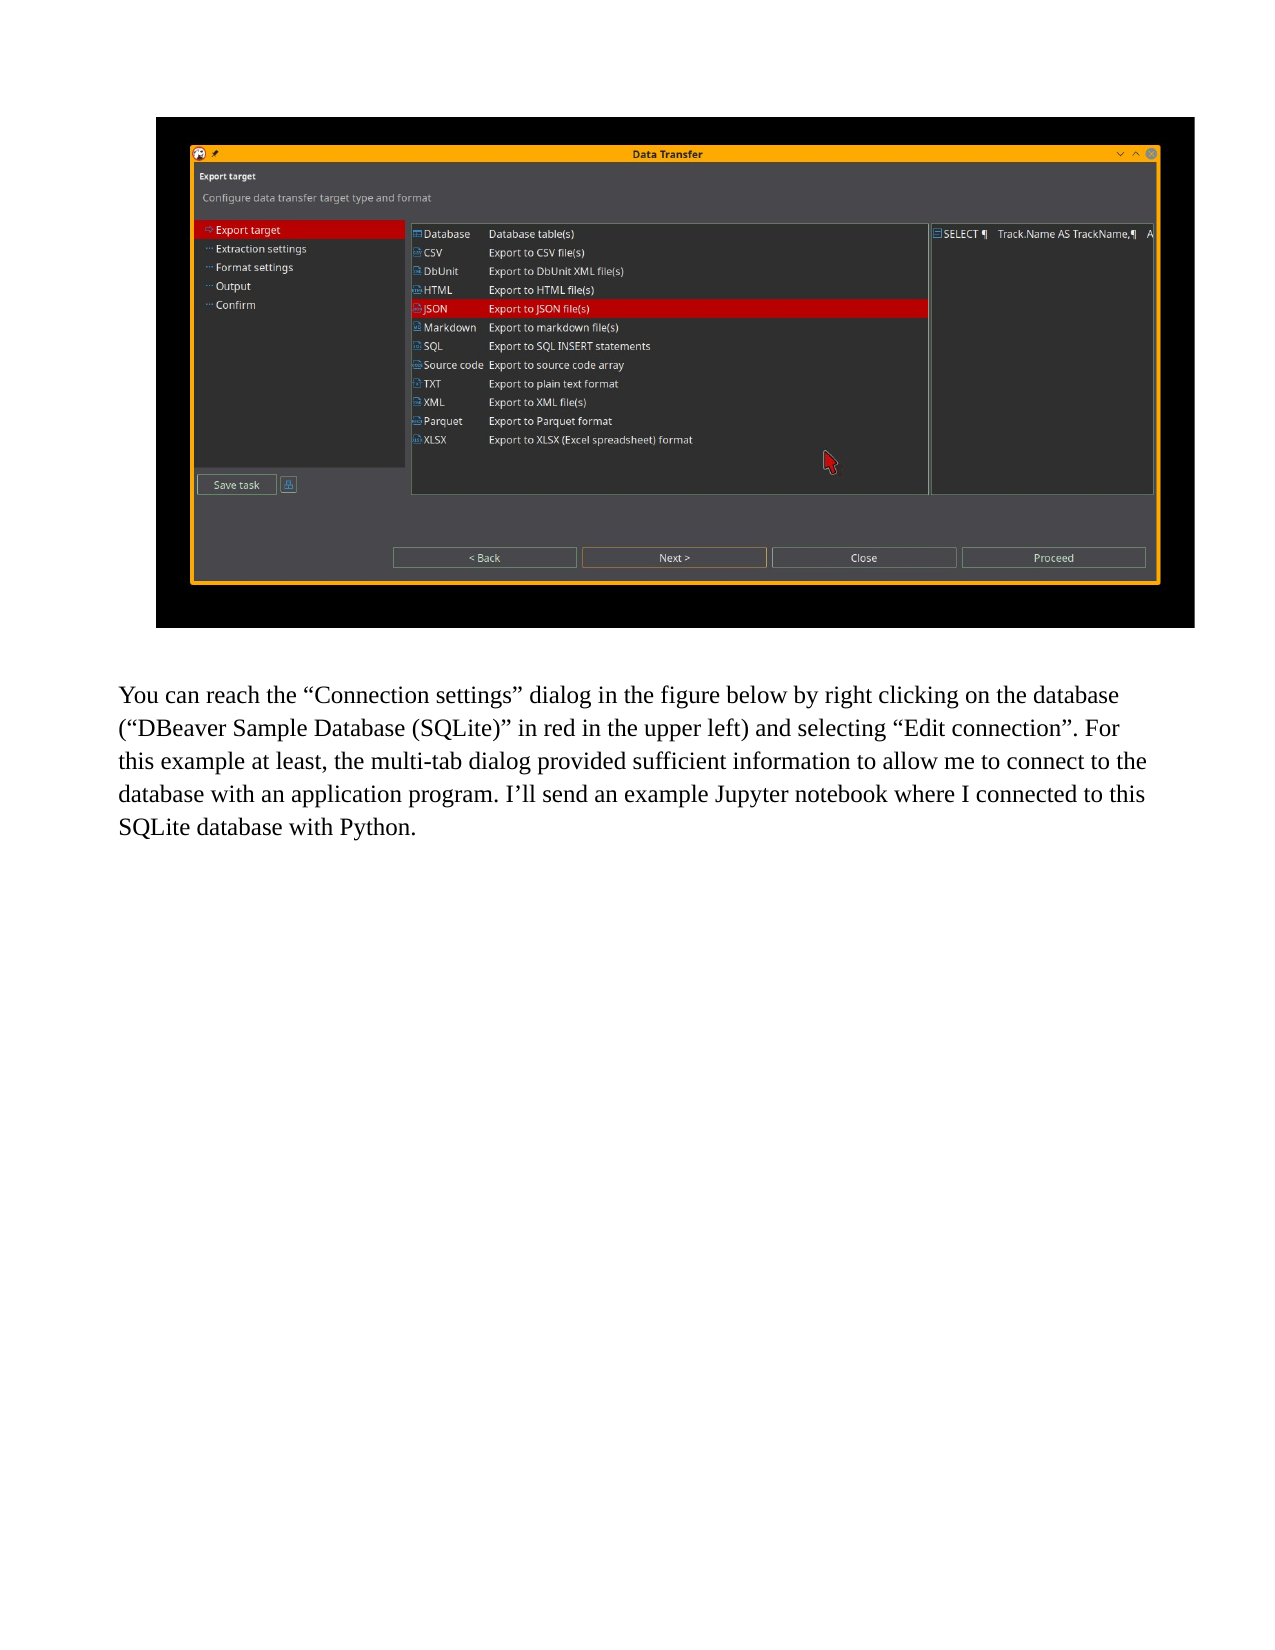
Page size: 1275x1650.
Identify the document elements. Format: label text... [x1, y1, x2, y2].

text You can reach the “Connection settings” dialog in the figure below by right clicking on the database (“DBeaver Sample Database (SQLite)” in red in the upper left) and selecting “Edit connection”. For this example at least, the multi-tab dialog provided sufficient information to allow me to connect to the database with an application program. I’ll send an example Jupyter notebook where I connected to this SQLite database with Python. [118, 680, 1157, 841]
picture [156, 117, 1195, 628]
